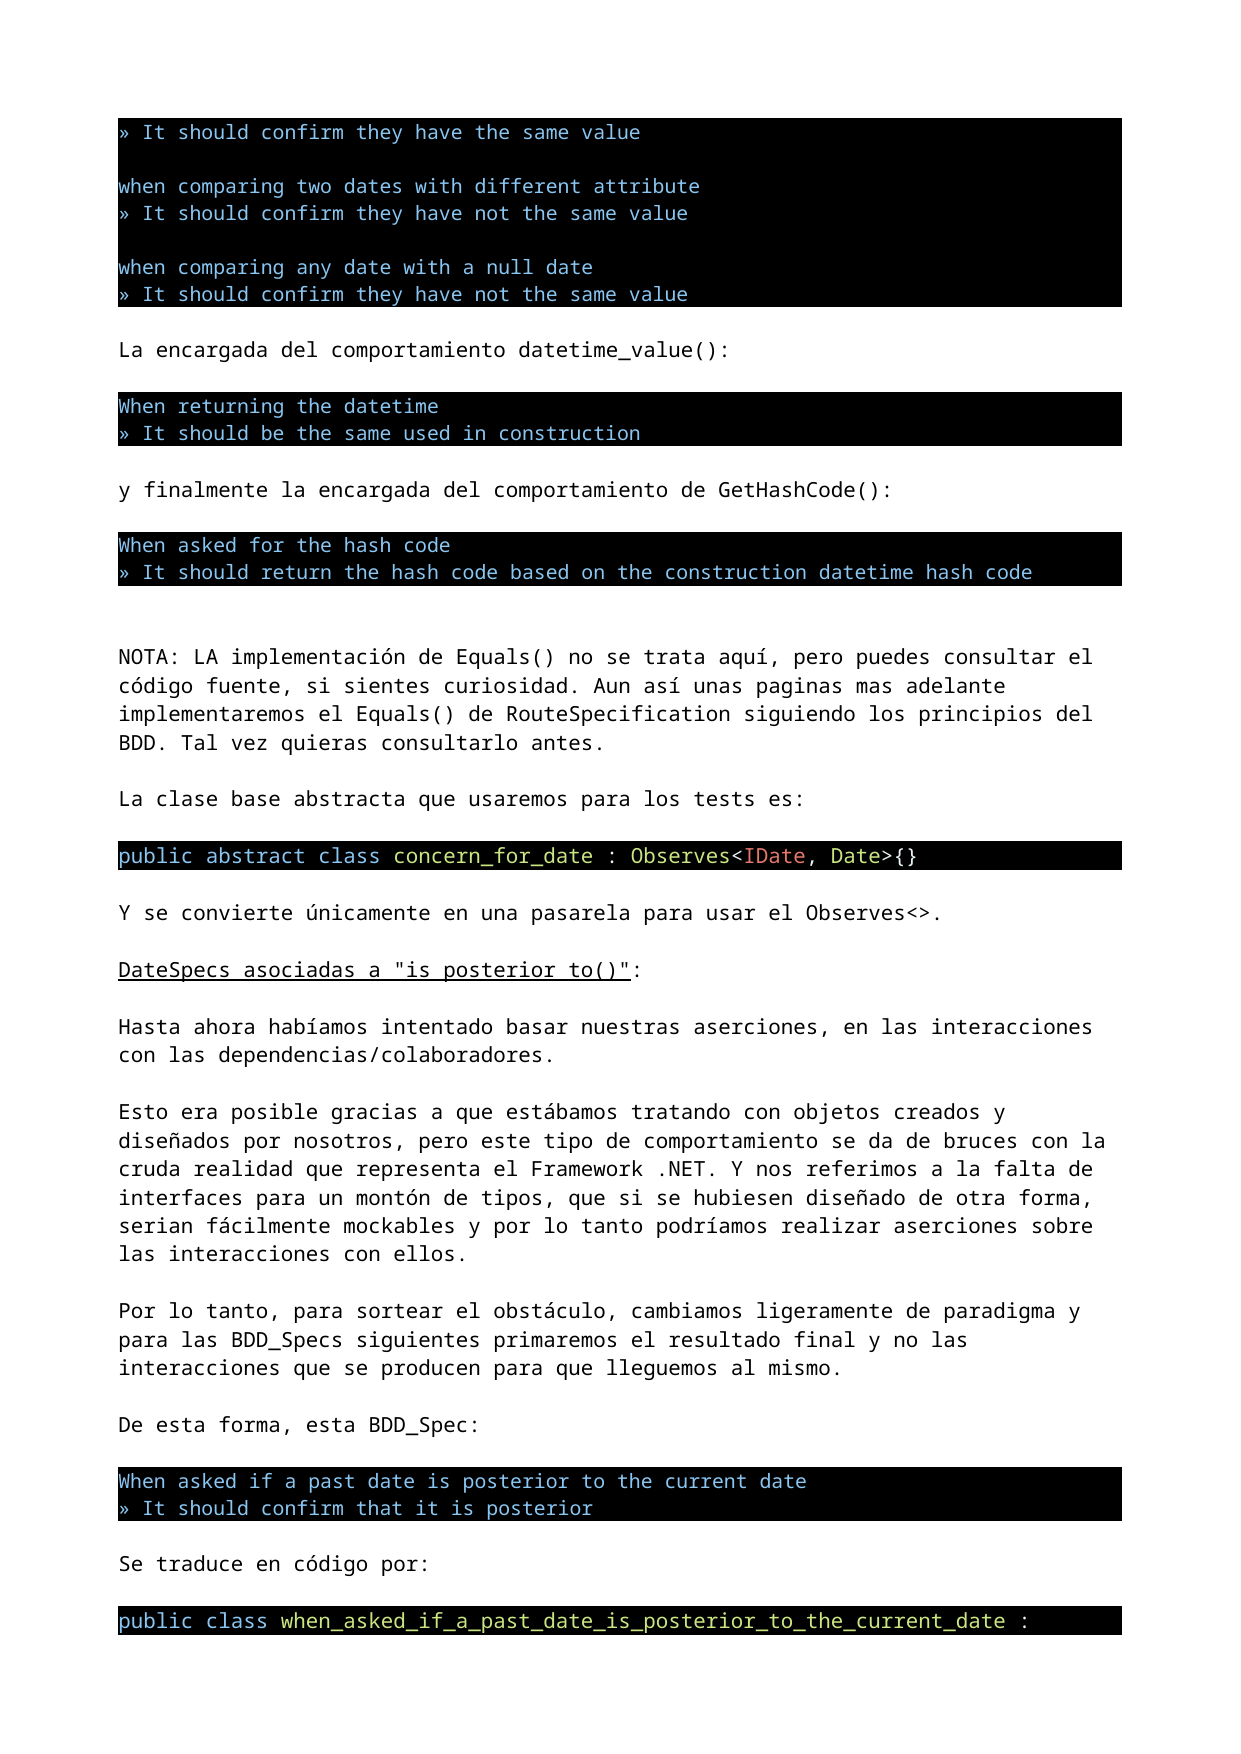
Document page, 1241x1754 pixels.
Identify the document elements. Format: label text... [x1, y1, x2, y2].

text NOTA: LA implementación de Equals() no se trata aquí, pero puedes consultar el código fuente, si sientes curiosidad. Aun así unas paginas mas adelante implementaremos el Equals() de RouteSpecification siguiendo los principios del BDD. Tal vez quieras consultarlo antes. [118, 642, 1122, 756]
text Hasta ahora habíamos intentado basar nuestras aserciones, en las interacciones con las dependencias/colaboradores. [118, 1012, 1122, 1069]
text » It should be the same used in construction [118, 419, 1122, 446]
text » It should confirm that it is posterior [118, 1494, 1122, 1521]
text when comparing two dates with different attribute [118, 172, 1122, 199]
text La clase base abstracta que usaremos para los tests es: [118, 784, 1122, 813]
text Esto era posible gracias a que estábamos tratando con objetos creados y diseñados por nosotros, pero este tipo de comportamiento se da de bruces con la cruda realidad que representa el Framework .NET. Y nos referimos a la falta de interfaces para un montón de tipos, que si se hubiesen diseñado de otra forma, serian fácilmente mockables y por lo tanto podríamos realizar aserciones sobre las interacciones con ellos. [118, 1097, 1122, 1268]
text La encargada del comportamiento datetime_value(): [118, 335, 1122, 364]
text » It should return the hash code based on the construction datetime hash code [118, 558, 1122, 586]
text » It should confirm they have not the same value [118, 280, 1122, 307]
text De esta forma, esta BDD_Spec: [118, 1410, 1122, 1439]
text » It should confirm they have not the same value [118, 199, 1122, 226]
text When asked if a past date is posterior to the current date [118, 1467, 1122, 1494]
text Y se convierte únicamente en una pasarela para usar el Observes<>. [118, 898, 1122, 927]
text » It should confirm they have the same value [118, 118, 1122, 145]
text DateSpecs asociadas a "is posterior to()": [118, 955, 1122, 984]
text when comparing any date with a null date [118, 253, 1122, 280]
text When asked for the hash code [118, 532, 1122, 558]
text Por lo tanto, para sortear el obstáculo, cambiamos ligeramente de paradigma y para las BDD_Specs siguientes primaremos el resultado final y no las interacciones que se producen para que lleguemos al mismo. [118, 1296, 1122, 1382]
text public abstract class concern_for_date : Observes<IDate, Date>{} [118, 841, 1122, 870]
text Se traduce en código por: [118, 1549, 1122, 1578]
text public class when_asked_if_a_past_date_is_posterior_to_the_current_date : [118, 1606, 1122, 1635]
text y finalmente la encargada del comportamiento de GetHashCode(): [118, 475, 1122, 503]
text When returning the datetime [118, 392, 1122, 419]
